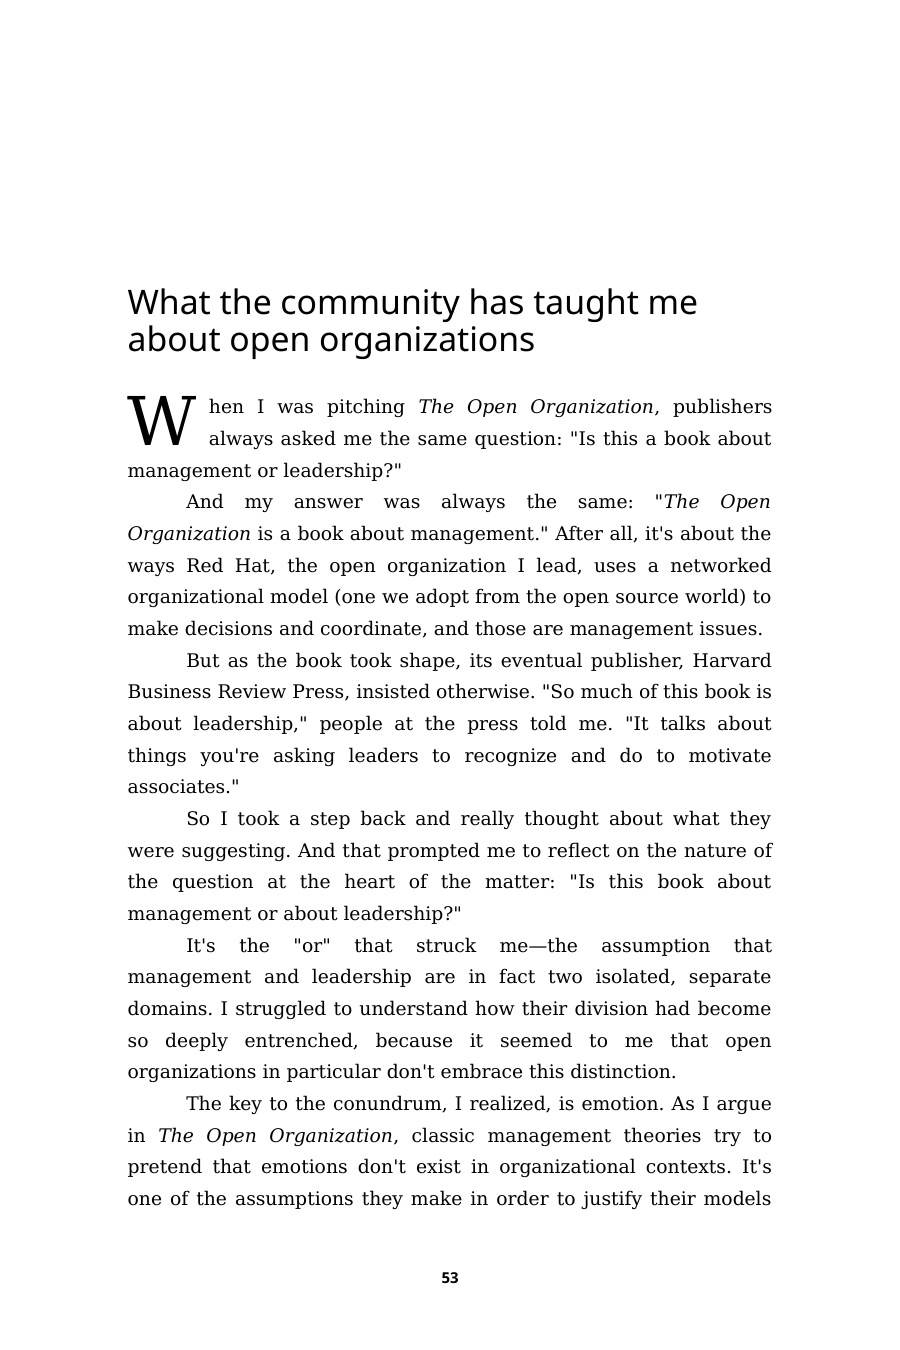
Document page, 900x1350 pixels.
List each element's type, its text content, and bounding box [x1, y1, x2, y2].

text It's the "or" that struck me—the assumption that management and leadership are in fact two isolated, separate domains. I struggled to understand how their division had become so deeply entrenched, because it seemed to me that open organizations in particular don't embrace this distinction. [127, 935, 772, 1083]
text But as the book took shape, its eventual publisher, Harvard Business Review Press, insisted otherwise. "So much of this book is about leadership," people at the press told me. "It talks about things you're asking leaders to recognize and do to motivate associates." [127, 650, 772, 798]
text So I took a step back and really thought about what they were suggesting. And that prompted me to reflect on the nature of the question at the heart of the matter: "Is this book about management or about leadership?" [127, 808, 772, 925]
text And my answer was always the same: "The Open Organization is a book about management." After all, it's about the ways Red Hat, the open organization I lead, uses a networked organizational model (one we adopt from the open source world) to make decisions and coordinate, and those are management issues. [127, 491, 772, 640]
subtitle What the community has taught me about open organizations [127, 283, 772, 361]
text When I was pitching The Open Organization, publishers always asked me the same question: "Is this a book about management or leadership?" [127, 396, 772, 482]
text The key to the conundrum, I realized, is emotion. As I argue in The Open Organization, classic management theories try to pretend that emotions don't exist in organizational contexts. It's one of the assumptions they make in order to justify their models [127, 1093, 772, 1210]
